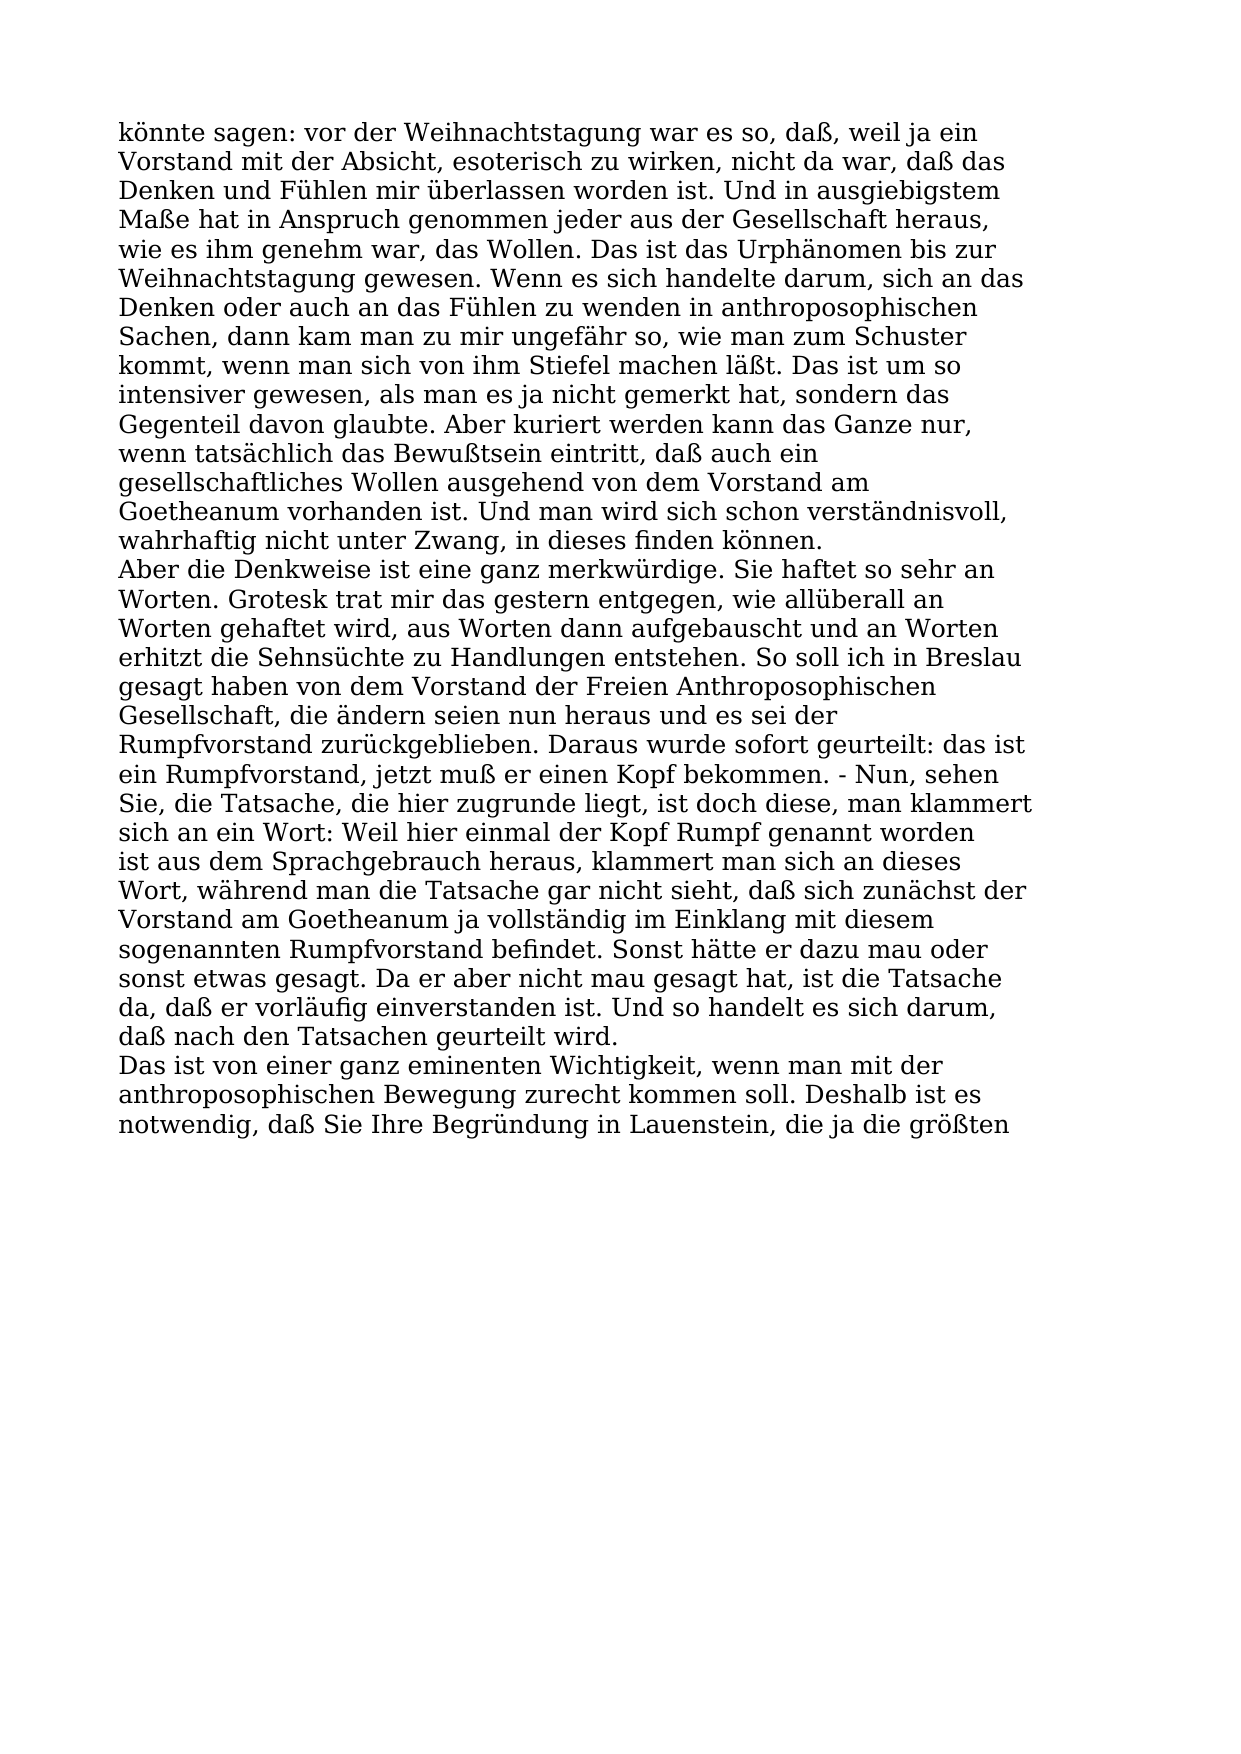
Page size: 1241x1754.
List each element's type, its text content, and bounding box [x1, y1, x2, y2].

text erhitzt die Sehnsüchte zu Handlungen entstehen. So soll ich in Breslau [118, 643, 1122, 672]
text kommt, wenn man sich von ihm Stiefel machen läßt. Das ist um so [118, 351, 1122, 381]
text Aber die Denkweise ist eine ganz merkwürdige. Sie haftet so sehr an [118, 556, 1122, 585]
text Vorstand am Goetheanum ja vollständig im Einklang mit diesem [118, 906, 1122, 935]
text sonst etwas gesagt. Da er aber nicht mau gesagt hat, ist die Tatsache [118, 964, 1122, 993]
text Worten gehaftet wird, aus Worten dann aufgebauscht und an Worten [118, 614, 1122, 643]
text könnte sagen: vor der Weihnachtstagung war es so, daß, weil ja ein [118, 118, 1122, 147]
text Gegenteil davon glaubte. Aber kuriert werden kann das Ganze nur, [118, 410, 1122, 439]
text wie es ihm genehm war, das Wollen. Das ist das Urphänomen bis zur [118, 235, 1122, 264]
text daß nach den Tatsachen geurteilt wird. [118, 1022, 1122, 1051]
text sogenannten Rumpfvorstand befindet. Sonst hätte er dazu mau oder [118, 935, 1122, 964]
text da, daß er vorläufig einverstanden ist. Und so handelt es sich darum, [118, 993, 1122, 1022]
text Worten. Grotesk trat mir das gestern entgegen, wie allüberall an [118, 585, 1122, 614]
text Vorstand mit der Absicht, esoterisch zu wirken, nicht da war, daß das [118, 147, 1122, 176]
text Sie, die Tatsache, die hier zugrunde liegt, ist doch diese, man klammert [118, 789, 1122, 818]
text Das ist von einer ganz eminenten Wichtigkeit, wenn man mit der [118, 1051, 1122, 1081]
text Rumpfvorstand zurückgeblieben. Daraus wurde sofort geurteilt: das ist [118, 731, 1122, 760]
text notwendig, daß Sie Ihre Begründung in Lauenstein, die ja die größten [118, 1110, 1122, 1139]
text Denken oder auch an das Fühlen zu wenden in anthroposophischen [118, 293, 1122, 322]
text anthroposophischen Bewegung zurecht kommen soll. Deshalb ist es [118, 1081, 1122, 1110]
text Sachen, dann kam man zu mir ungefähr so, wie man zum Schuster [118, 322, 1122, 351]
text Goetheanum vorhanden ist. Und man wird sich schon verständnisvoll, [118, 497, 1122, 526]
text Weihnachtstagung gewesen. Wenn es sich handelte darum, sich an das [118, 264, 1122, 293]
text Wort, während man die Tatsache gar nicht sieht, daß sich zunächst der [118, 876, 1122, 906]
text intensiver gewesen, als man es ja nicht gemerkt hat, sondern das [118, 381, 1122, 410]
text ein Rumpfvorstand, jetzt muß er einen Kopf bekommen. - Nun, sehen [118, 760, 1122, 789]
text Maße hat in Anspruch genommen jeder aus der Gesellschaft heraus, [118, 206, 1122, 235]
text wenn tatsächlich das Bewußtsein eintritt, daß auch ein [118, 439, 1122, 468]
text Gesellschaft, die ändern seien nun heraus und es sei der [118, 701, 1122, 731]
text wahrhaftig nicht unter Zwang, in dieses finden können. [118, 526, 1122, 556]
text gesellschaftliches Wollen ausgehend von dem Vorstand am [118, 468, 1122, 497]
text gesagt haben von dem Vorstand der Freien Anthroposophischen [118, 672, 1122, 701]
text ist aus dem Sprachgebrauch heraus, klammert man sich an dieses [118, 847, 1122, 876]
text sich an ein Wort: Weil hier einmal der Kopf Rumpf genannt worden [118, 818, 1122, 847]
text Denken und Fühlen mir überlassen worden ist. Und in ausgiebigstem [118, 176, 1122, 206]
